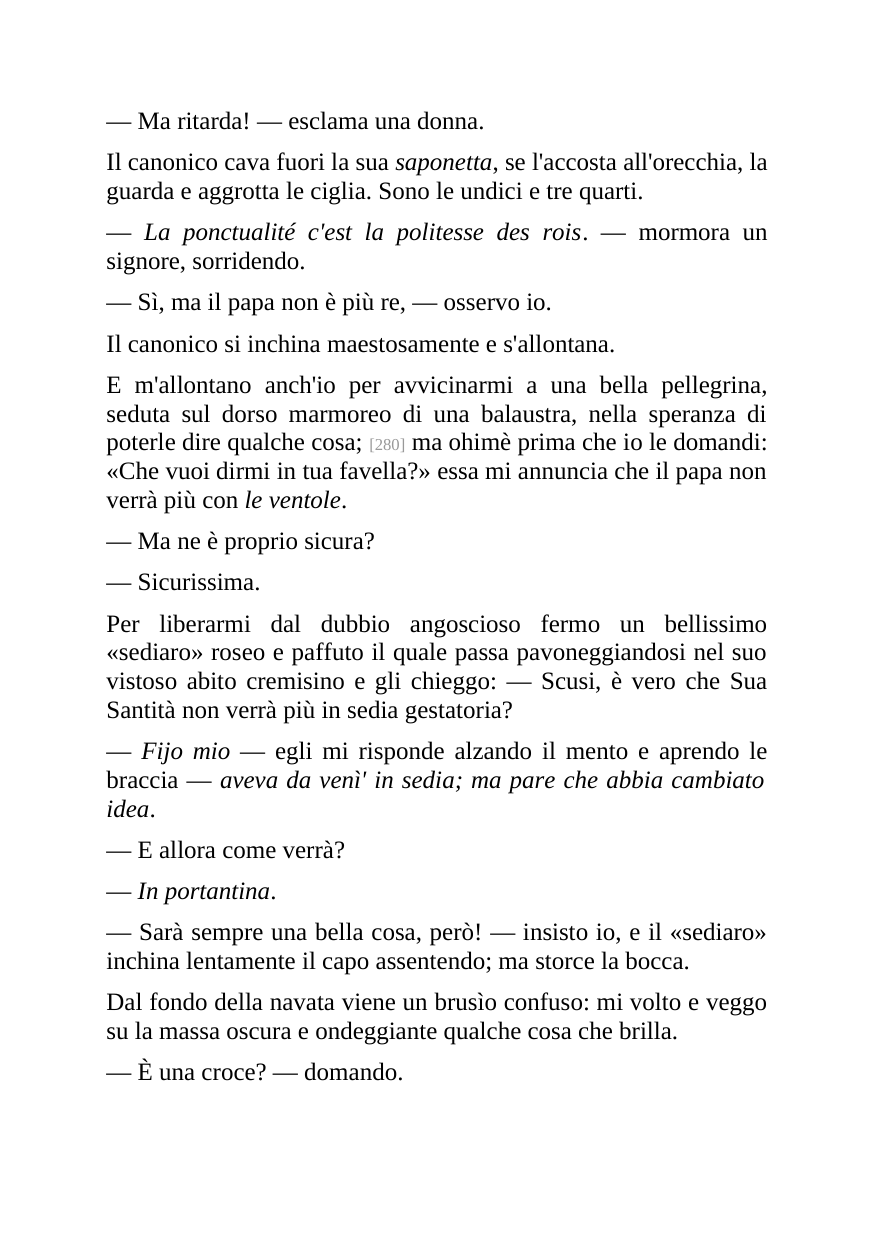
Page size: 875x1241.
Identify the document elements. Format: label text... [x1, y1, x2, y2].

text Dal fondo della navata viene un brusìo confuso: mi volto e veggo su la massa oscura e ondeggiante qualche cosa che brilla. [106, 987, 768, 1045]
text Il canonico cava fuori la sua saponetta, se l'accosta all'orecchia, la guarda e aggrotta le ciglia. Sono le undici e tre quarti. [106, 147, 768, 205]
text — Ma ritarda! — esclama una donna. [106, 106, 768, 135]
text — Sicurissima. [106, 567, 768, 596]
text — Ma ne è proprio sicura? [106, 526, 768, 555]
text — È una croce? — domando. [106, 1057, 768, 1086]
text Il canonico si inchina maestosamente e s'allontana. [106, 329, 768, 357]
text — Fijo mio — egli mi risponde alzando il mento e aprendo le braccia — aveva da venì' in sedia; ma pare che abbia cambiato idea. [106, 736, 768, 822]
text — In portantina. [106, 876, 768, 905]
text — E allora come verrà? [106, 835, 768, 864]
text — Sì, ma il papa non è più re, — osservo io. [106, 287, 768, 316]
text — Sarà sempre una bella cosa, però! — insisto io, e il «sediaro» inchina lentamente il capo assentendo; ma storce la bocca. [106, 917, 768, 975]
text Per liberarmi dal dubbio angoscioso fermo un bellissimo «sediaro» roseo e paffuto il quale passa pavoneggiandosi nel suo vistoso abito cremisino e gli chieggo: — Scusi, è vero che Sua Santità non verrà più in sedia gestatoria? [106, 609, 768, 724]
text — La ponctualité c'est la politesse des rois. — mormora un signore, sorridendo. [106, 217, 768, 275]
text E m'allontano anch'io per avvicinarmi a una bella pellegrina, seduta sul dorso marmoreo di una balaustra, nella speranza di poterle dire qualche cosa; [280] ma ohimè prima che io le domandi: «Che vuoi dirmi in tua favella?» essa mi annuncia che il papa non verrà più con le ventole. [106, 370, 768, 514]
